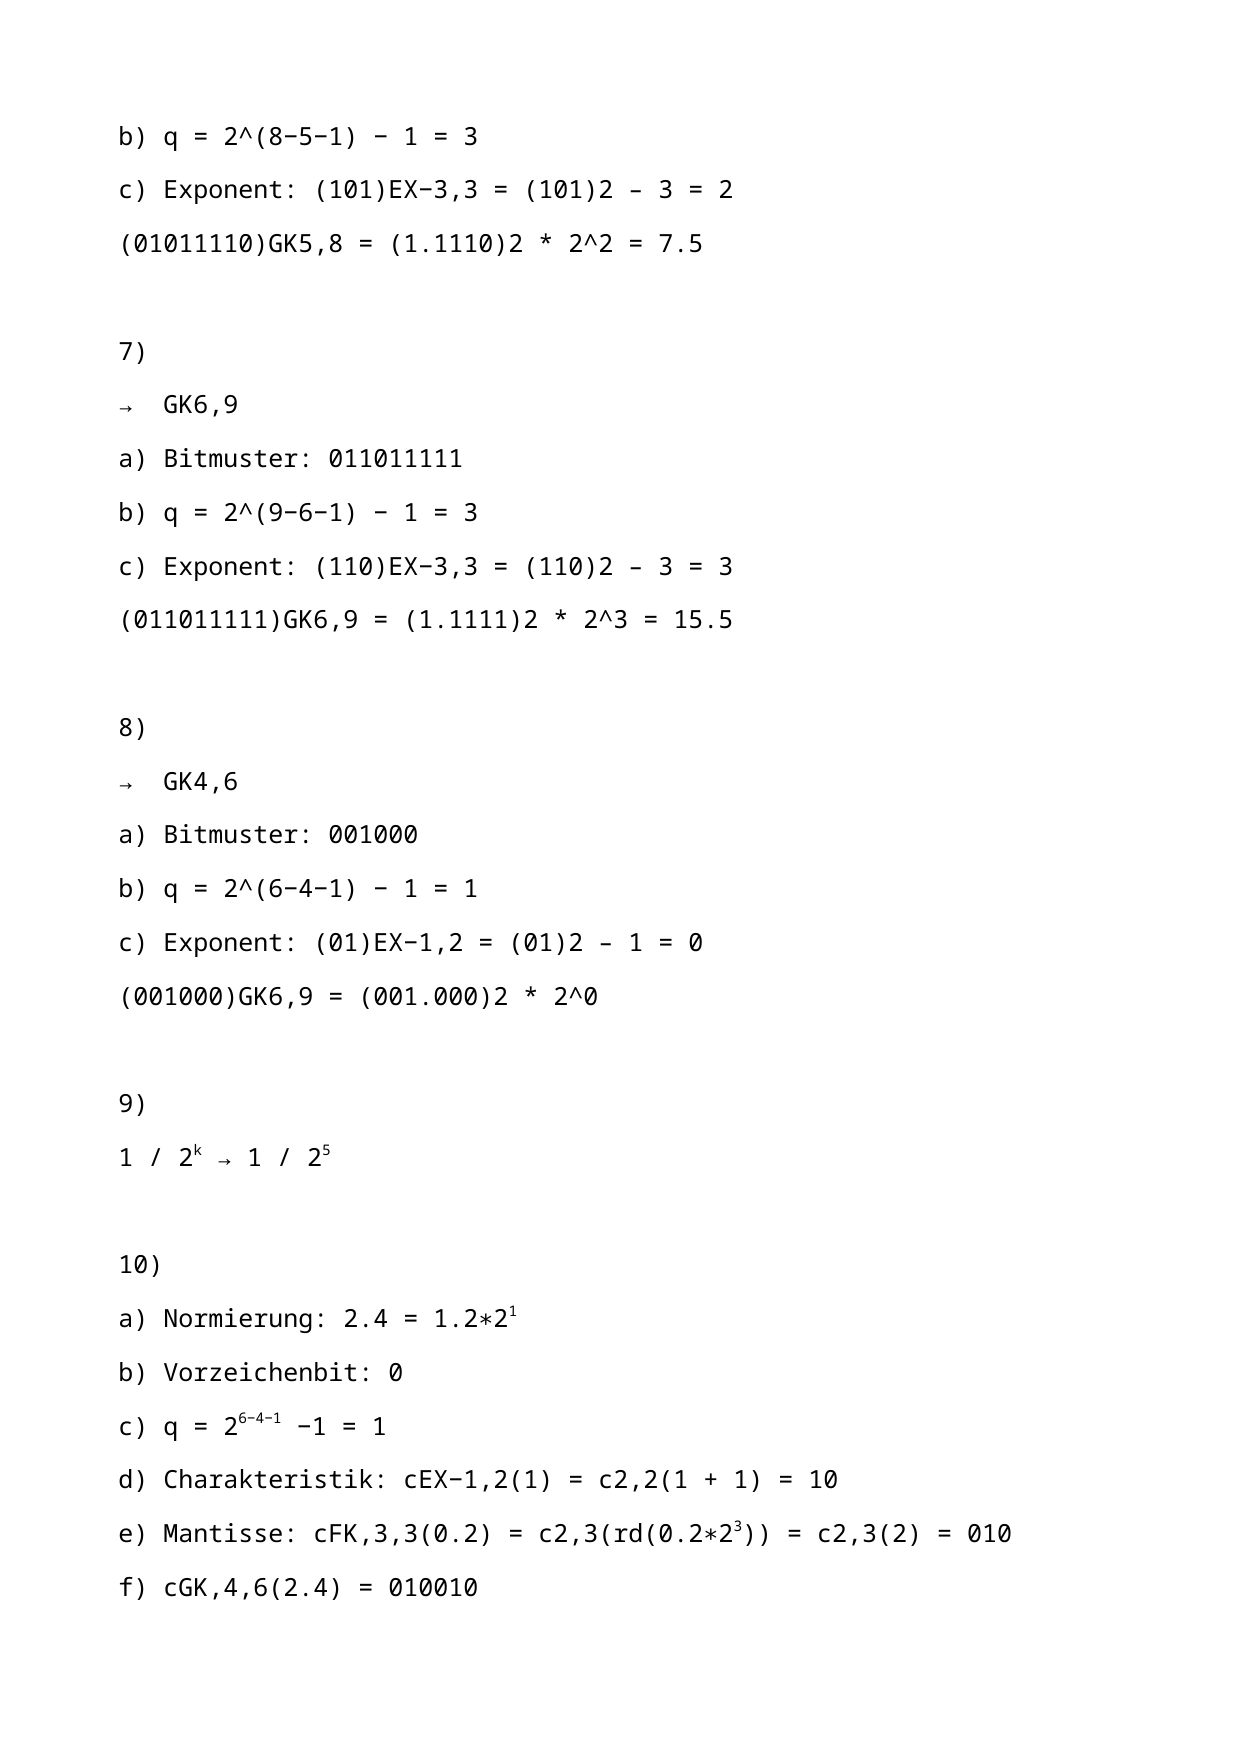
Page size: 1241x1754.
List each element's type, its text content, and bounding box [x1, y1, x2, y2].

text b) q = 2^(8−5−1) − 1 = 3 [118, 118, 1122, 152]
text b) Vorzeichenbit: 0 [118, 1354, 1122, 1388]
text (001000)GK6,9 = (001.000)2 * 2^0 [118, 978, 1122, 1012]
text 7) [118, 333, 1122, 367]
text a) Normierung: 2.4 = 1.2∗21 [118, 1301, 1122, 1335]
text a) Bitmuster: 011011111 [118, 441, 1122, 475]
text b) q = 2^(6−4−1) − 1 = 1 [118, 871, 1122, 905]
text (011011111)GK6,9 = (1.1111)2 * 2^3 = 15.5 [118, 602, 1122, 636]
text c) Exponent: (01)EX−1,2 = (01)2 – 1 = 0 [118, 924, 1122, 958]
text c) q = 26−4−1 −1 = 1 [118, 1408, 1122, 1442]
text → GK4,6 [118, 763, 1122, 797]
text 1 / 2k → 1 / 25 [118, 1139, 1122, 1173]
text 10) [118, 1247, 1122, 1281]
text c) Exponent: (101)EX−3,3 = (101)2 – 3 = 2 [118, 172, 1122, 206]
text e) Mantisse: cFK,3,3(0.2) = c2,3(rd(0.2∗23)) = c2,3(2) = 010 [118, 1516, 1122, 1550]
text a) Bitmuster: 001000 [118, 817, 1122, 851]
text b) q = 2^(9−6−1) − 1 = 3 [118, 494, 1122, 528]
text (01011110)GK5,8 = (1.1110)2 * 2^2 = 7.5 [118, 226, 1122, 260]
text 8) [118, 709, 1122, 743]
text d) Charakteristik: cEX−1,2(1) = c2,2(1 + 1) = 10 [118, 1462, 1122, 1496]
text 9) [118, 1086, 1122, 1120]
text f) cGK,4,6(2.4) = 010010 [118, 1569, 1122, 1603]
text → GK6,9 [118, 387, 1122, 421]
text c) Exponent: (110)EX−3,3 = (110)2 – 3 = 3 [118, 548, 1122, 582]
